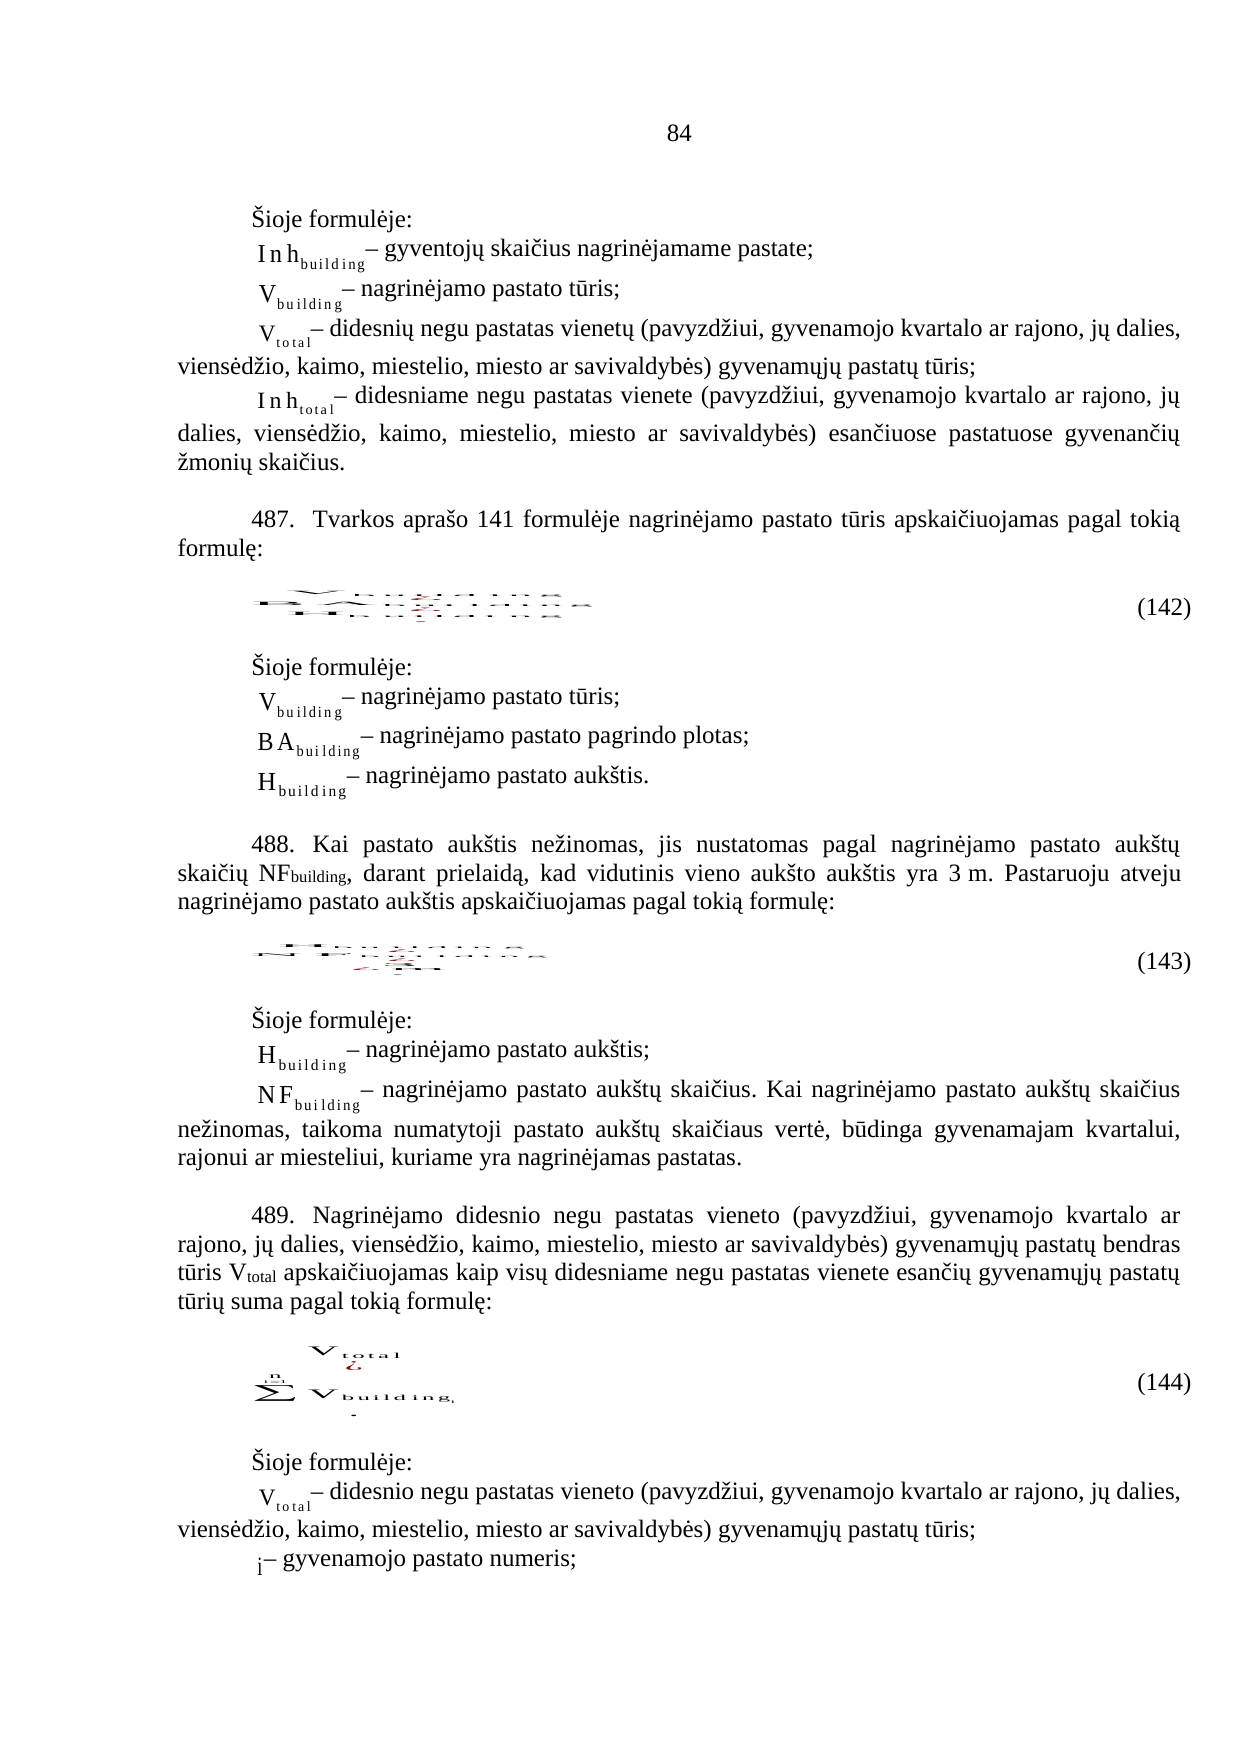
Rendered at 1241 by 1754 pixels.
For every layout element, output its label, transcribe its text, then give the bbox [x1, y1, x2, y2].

text 487. Tvarkos aprašo 141 formulėje nagrinėjamo pastato tūris apskaičiuojamas pagal tokią formulę: [177, 504, 1181, 562]
table_header 143 [1145, 944, 1183, 977]
text Šioje formulėje: [177, 204, 1181, 233]
table_header ( [1137, 1344, 1145, 1419]
table_header [177, 944, 251, 977]
text – nagrinėjamo pastato aukštų skaičius. Kai nagrinėjamo pastato aukštų skaičius nežinomas, taikoma numatytoji pastato aukštų skaičiaus vertė, būdinga gyvenamajam kvartalui, rajonui ar miesteliui, kuriame yra nagrinėjamas pastatas. [177, 1074, 1181, 1171]
text Šioje formulėje: [177, 1005, 1181, 1034]
table_header ) [1183, 944, 1196, 977]
text – nagrinėjamo pastato tūris; [177, 273, 1181, 313]
text – didesnių negu pastatas vienetų (pavyzdžiui, gyvenamojo kvartalo ar rajono, jų dalies, viensėdžio, kaimo, miestelio, miesto ar savivaldybės) gyvenamųjų pastatų tūris; [177, 313, 1181, 380]
table_header ) [1183, 1344, 1196, 1419]
table_header [251, 1344, 1137, 1419]
text – nagrinėjamo pastato tūris; [177, 681, 1181, 721]
text – didesnio negu pastatas vieneto (pavyzdžiui, gyvenamojo kvartalo ar rajono, jų dalies, viensėdžio, kaimo, miestelio, miesto ar savivaldybės) gyvenamųjų pastatų tūris; [177, 1476, 1181, 1543]
table_header [251, 944, 1137, 977]
table_header ( [1137, 590, 1145, 623]
text 489. Nagrinėjamo didesnio negu pastatas vieneto (pavyzdžiui, gyvenamojo kvartalo ar rajono, jų dalies, viensėdžio, kaimo, miestelio, miesto ar savivaldybės) gyvenamųjų pastatų bendras tūris Vtotal apskaičiuojamas kaip visų didesniame negu pastatas vienete esančių gyvenamųjų pastatų tūrių suma pagal tokią formulę: [177, 1200, 1181, 1315]
text – nagrinėjamo pastato pagrindo plotas; [177, 721, 1181, 760]
text Šioje formulėje: [177, 652, 1181, 681]
table_header [251, 590, 1137, 623]
table_header 144 [1145, 1344, 1183, 1419]
text – gyvenamojo pastato numeris; [177, 1543, 1181, 1581]
text – nagrinėjamo pastato aukštis. [177, 760, 1181, 800]
table_header [177, 590, 251, 623]
text Šioje formulėje: [177, 1447, 1181, 1476]
table_header ( [1137, 944, 1145, 977]
text – didesniame negu pastatas vienete (pavyzdžiui, gyvenamojo kvartalo ar rajono, jų dalies, viensėdžio, kaimo, miestelio, miesto ar savivaldybės) esančiuose pastatuose gyvenančių žmonių skaičius. [177, 380, 1181, 475]
table_header 142 [1145, 590, 1183, 623]
text 488. Kai pastato aukštis nežinomas, jis nustatomas pagal nagrinėjamo pastato aukštų skaičių NFbuilding, darant prielaidą, kad vidutinis vieno aukšto aukštis yra 3 m. Pastaruoju atveju nagrinėjamo pastato aukštis apskaičiuojamas pagal tokią formulę: [177, 829, 1181, 915]
table_header ) [1183, 590, 1196, 623]
text – nagrinėjamo pastato aukštis; [177, 1034, 1181, 1074]
table_header [177, 1344, 251, 1419]
text – gyventojų skaičius nagrinėjamame pastate; [177, 233, 1181, 273]
